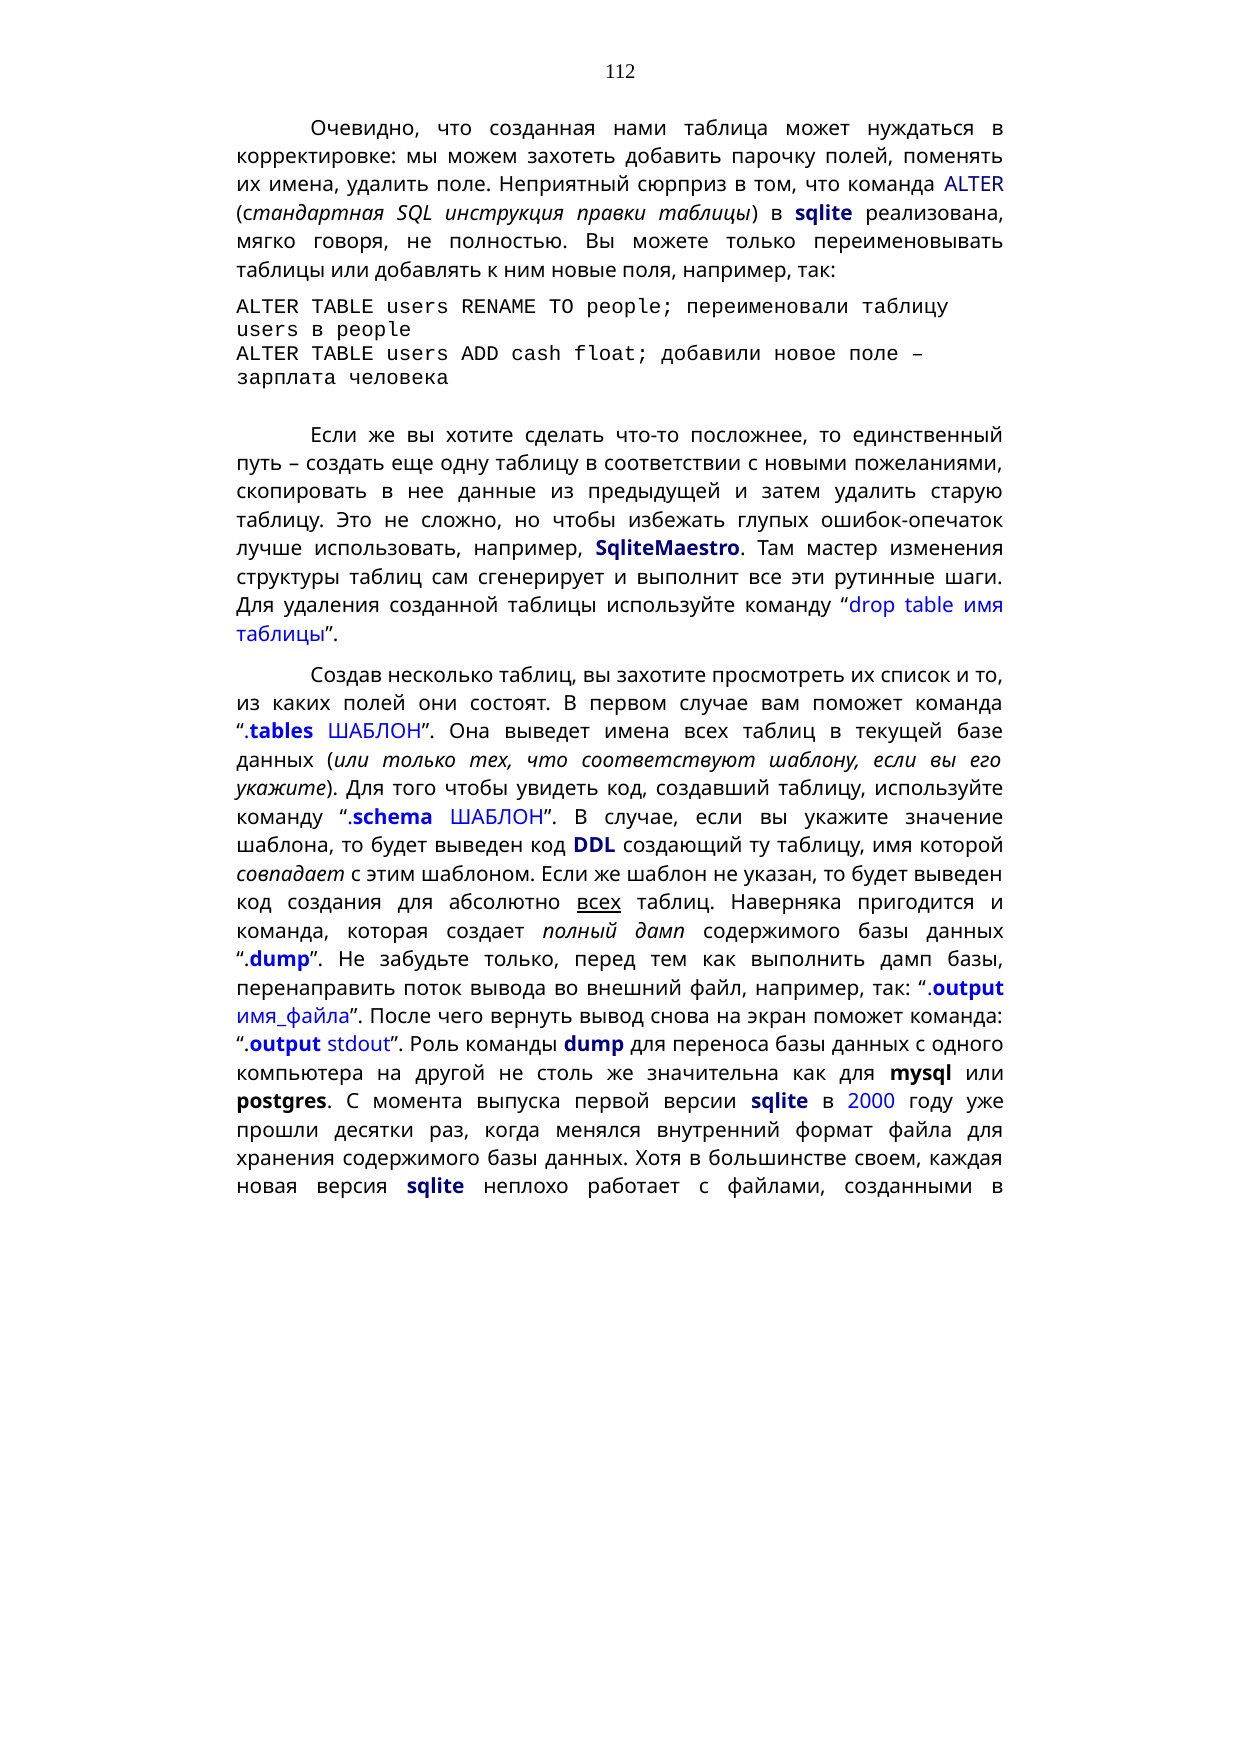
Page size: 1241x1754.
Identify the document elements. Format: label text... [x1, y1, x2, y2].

text ALTER TABLE users ADD cash float; добавили новое поле – зарплата человека [236, 343, 1004, 390]
text ALTER TABLE users RENAME TO people; переименовали таблицу users в people [236, 296, 1004, 343]
text Очевидно, что созданная нами таблица может нуждаться в корректировке: мы можем захотеть добавить парочку полей, поменять их имена, удалить поле. Неприятный сюрприз в том, что команда ALTER (стандартная SQL инструкция правки таблицы) в sqlite реализована, мягко говоря, не полностью. Вы можете только переименовывать таблицы или добавлять к ним новые поля, например, так: [236, 113, 1004, 283]
text Если же вы хотите сделать что-то посложнее, то единственный путь – создать еще одну таблицу в соответствии с новыми пожеланиями, скопировать в нее данные из предыдущей и затем удалить старую таблицу. Это не сложно, но чтобы избежать глупых ошибок-опечаток лучше использовать, например, SqliteMaestro. Там мастер изменения структуры таблиц сам сгенерирует и выполнит все эти рутинные шаги. Для удаления созданной таблицы используйте команду “drop table имя таблицы”. [236, 420, 1004, 647]
text Создав несколько таблиц, вы захотите просмотреть их список и то, из каких полей они состоят. В первом случае вам поможет команда “.tables ШАБЛОН”. Она выведет имена всех таблиц в текущей базе данных (или только тех, что соответствуют шаблону, если вы его укажите). Для того чтобы увидеть код, создавший таблицу, используйте команду “.schema ШАБЛОН”. В случае, если вы укажите значение шаблона, то будет выведен код DDL создающий ту таблицу, имя которой совпадает с этим шаблоном. Если же шаблон не указан, то будет выведен код создания для абсолютно всех таблиц. Наверняка пригодится и команда, которая создает полный дамп содержимого базы данных “.dump”. Не забудьте только, перед тем как выполнить дамп базы, перенаправить поток вывода во внешний файл, например, так: “.output имя_файла”. После чего вернуть вывод снова на экран поможет команда: “.output stdout”. Роль команды dump для переноса базы данных с одного компьютера на другой не столь же значительна как для mysql или postgres. С момента выпуска первой версии sqlite в 2000 году уже прошли десятки раз, когда менялся внутренний формат файла для хранения содержимого базы данных. Хотя в большинстве своем, каждая новая версия sqlite неплохо работает с файлами, созданными в [236, 660, 1004, 1200]
